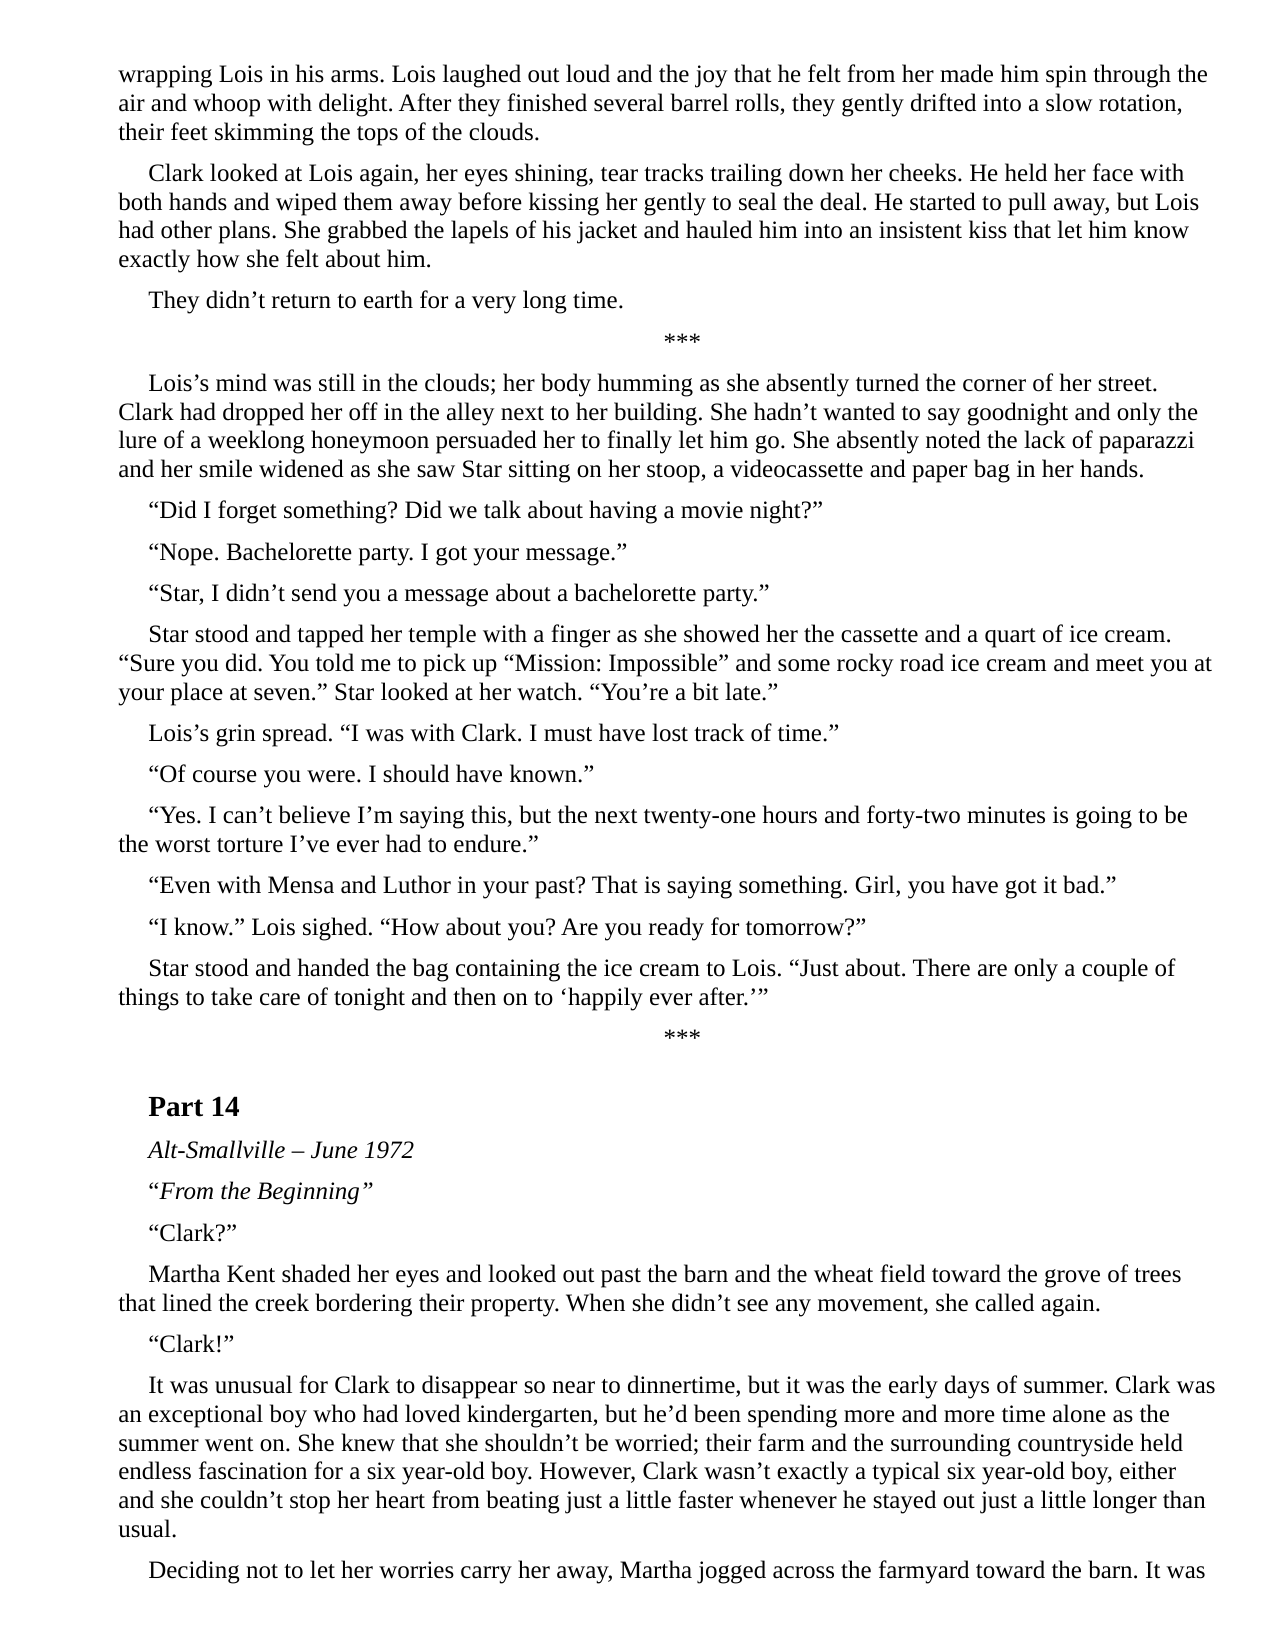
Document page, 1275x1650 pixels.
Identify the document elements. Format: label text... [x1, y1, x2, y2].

text Deciding not to let her worries carry her away, Martha jogged across the farmyard toward the barn. It was [118, 1555, 1216, 1584]
text “Clark!” [118, 1329, 1216, 1358]
text Martha Kent shaded her eyes and looked out past the barn and the wheat field toward the grove of trees that lined the creek bordering their property. When she didn’t see any movement, she called again. [118, 1259, 1216, 1316]
text “Of course you were. I should have known.” [118, 759, 1216, 788]
text “Yes. I can’t believe I’m saying this, but the next twenty-one hours and forty-two minutes is going to be the worst torture I’ve ever had to endure.” [118, 800, 1216, 858]
text “Did I forget something? Did we talk about having a movie night?” [118, 495, 1216, 524]
text “Clark?” [118, 1218, 1216, 1246]
text wrapping Lois in his arms. Lois laughed out loud and the joy that he felt from her made him spin through the air and whoop with delight. After they finished several barrel rolls, they gently drifted into a slow rotation, their feet skimming the tops of the clouds. [118, 59, 1216, 145]
text “I know.” Lois sighed. “How about you? Are you ready for tomorrow?” [118, 912, 1216, 940]
text “Star, I didn’t send you a message about a bachelorette party.” [118, 578, 1216, 607]
text “Nope. Bachelorette party. I got your message.” [118, 537, 1216, 565]
text Star stood and handed the bag containing the ice cream to Lois. “Just about. There are only a couple of things to take care of tonight and then on to ‘happily ever after.’” [118, 953, 1216, 1010]
text Star stood and tapped her temple with a finger as she showed her the cassette and a quart of ice cream. “Sure you did. You told me to pick up “Mission: Impossible” and some rocky road ice cream and meet you at your place at seven.” Star looked at her watch. “You’re a bit late.” [118, 619, 1216, 705]
text “From the Beginning” [118, 1176, 1216, 1205]
text Alt-Smallville – June 1972 [118, 1135, 1216, 1164]
text Clark looked at Lois again, her eyes shining, tear tracks trailing down her cheeks. He held her face with both hands and wiped them away before kissing her gently to seal the deal. He started to pull away, but Lois had other plans. She grabbed the lapels of his jacket and hauled him into an insistent kiss that let him know exactly how she felt about him. [118, 158, 1216, 273]
text It was unusual for Clark to disappear so near to dinnertime, but it was the early days of summer. Clark was an exceptional boy who had loved kindergarten, but he’d been spending more and more time alone as the summer went on. She knew that she shouldn’t be worried; their farm and the surrounding countryside held endless fascination for a six year-old boy. However, Clark wasn’t exactly a typical six year-old boy, either and she couldn’t stop her heart from beating just a little faster whenever he stayed out just a little longer than usual. [118, 1370, 1216, 1543]
text Lois’s mind was still in the clouds; her body humming as she absently turned the corner of her street. Clark had dropped her off in the alley next to her building. She hadn’t wanted to say goodnight and only the lure of a weeklong honeymoon persuaded her to finally let him go. She absently noted the lack of paparazzi and her smile widened as she saw Star sitting on her stoop, a videocassette and paper bag in her hands. [118, 368, 1216, 483]
text *** [118, 1023, 1216, 1052]
subtitle Part 14 [118, 1089, 1216, 1123]
text *** [118, 327, 1216, 355]
text They didn’t return to earth for a very long time. [118, 285, 1216, 314]
text Lois’s grin spread. “I was with Clark. I must have lost track of time.” [118, 718, 1216, 747]
text “Even with Mensa and Luthor in your past? That is saying something. Girl, you have got it bad.” [118, 870, 1216, 899]
